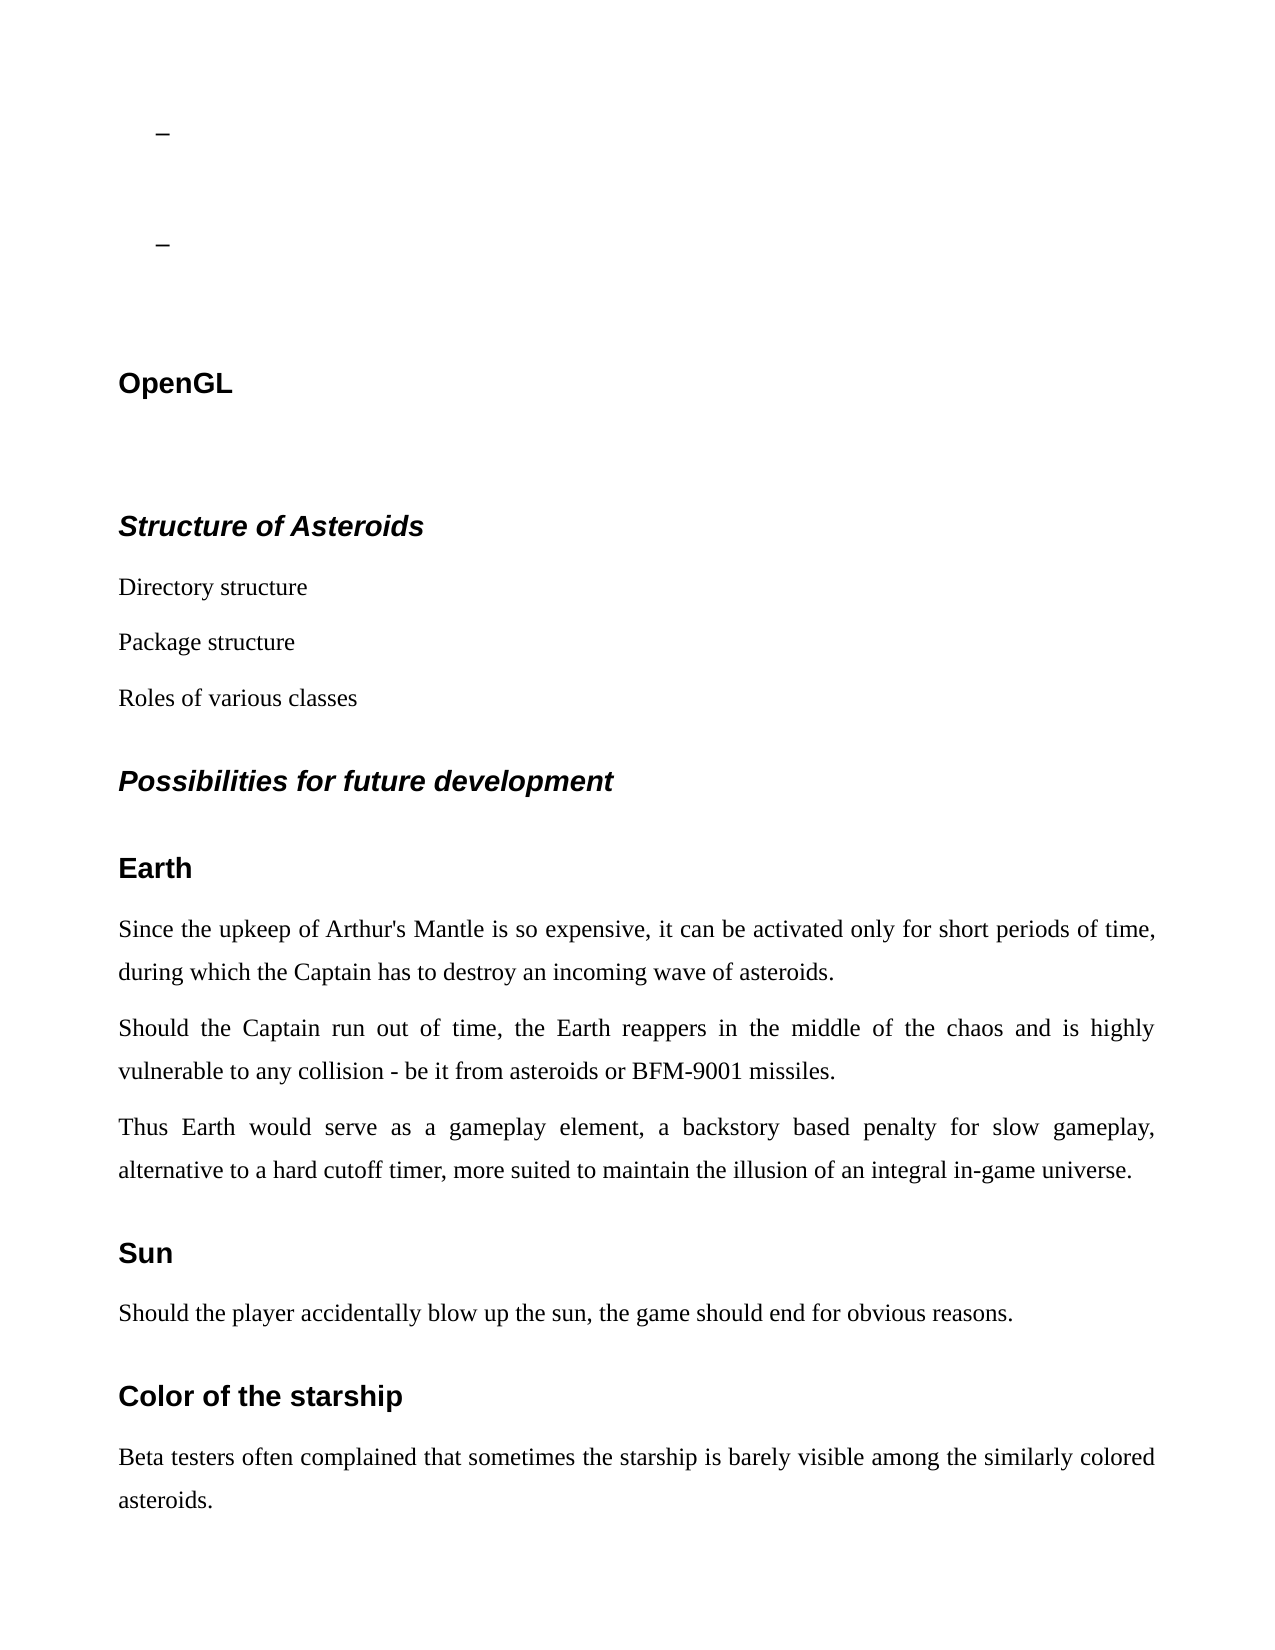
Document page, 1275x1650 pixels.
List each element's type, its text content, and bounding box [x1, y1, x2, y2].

subtitle Sun [118, 1236, 1157, 1269]
subtitle Earth [118, 852, 1157, 885]
subtitle OpenGL [118, 366, 1157, 399]
subtitle Color of the starship [118, 1379, 1157, 1413]
text Thus Earth would serve as a gameplay element, a backstory based penalty for slow gameplay, alternative to a hard cutoff timer, more suited to maintain the illusion of an integral in-game universe. [118, 1112, 1157, 1184]
text Should the player accidentally blow up the sun, the game should end for obvious reasons. [118, 1298, 1157, 1327]
text Should the Captain run out of time, the Earth reappers in the middle of the chaos and is highly vulnerable to any collision - be it from asteroids or BFM-9001 missiles. [118, 1013, 1157, 1085]
text Beta testers often complained that sometimes the starship is barely visible among the similarly colored asteroids. [118, 1442, 1157, 1514]
text Package structure [118, 627, 1157, 656]
text Roles of various classes [118, 683, 1157, 712]
subtitle Structure of Asteroids [118, 509, 1157, 543]
text Directory structure [118, 572, 1157, 601]
subtitle Possibilities for future development [118, 764, 1157, 797]
text Since the upkeep of Arthur's Mantle is so expensive, it can be activated only for short periods of time, during which the Captain has to destroy an incoming wave of asteroids. [118, 914, 1157, 986]
